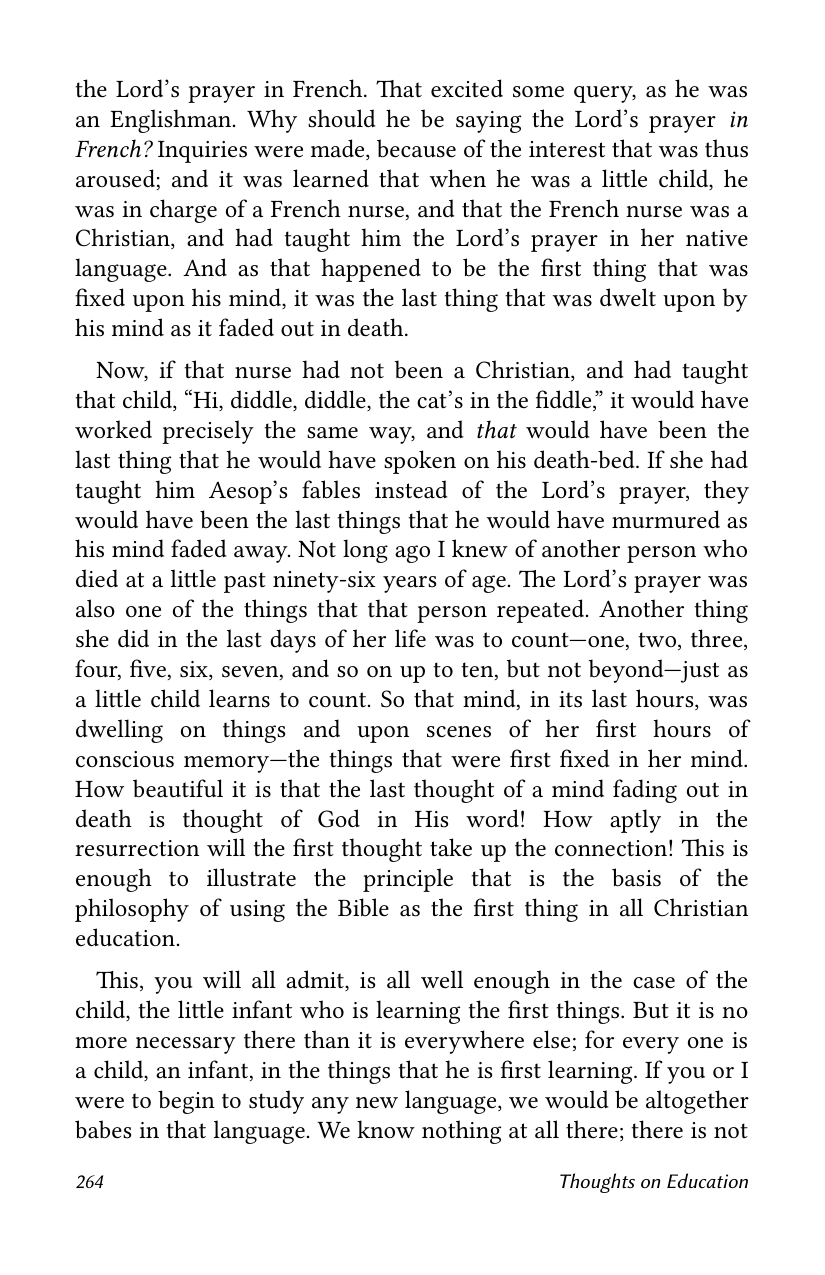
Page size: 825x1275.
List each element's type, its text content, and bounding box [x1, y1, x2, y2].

text Now, if that nurse had not been a Christian, and had taught that child, “Hi, diddle, diddle, the cat’s in the fiddle,” it would have worked precisely the same way, and that would have been the last thing that he would have spoken on his death-bed. If she had taught him Aesop’s fables instead of the Lord’s prayer, they would have been the last things that he would have murmured as his mind faded away. Not long ago I knew of another person who died at a little past ninety-six years of age. The Lord’s prayer was also one of the things that that person repeated. Another thing she did in the last days of her life was to count—one, two, three, four, five, six, seven, and so on up to ten, but not beyond—just as a little child learns to count. So that mind, in its last hours, was dwelling on things and upon scenes of her first hours of conscious memory—the things that were first fixed in her mind. How beautiful it is that the last thought of a mind fading out in death is thought of God in His word! How aptly in the resurrection will the first thought take up the connection! This is enough to illustrate the principle that is the basis of the philosophy of using the Bible as the first thing in all Christian education. [75, 356, 750, 953]
text This, you will all admit, is all well enough in the case of the child, the little infant who is learning the first things. But it is no more necessary there than it is everywhere else; for every one is a child, an infant, in the things that he is first learning. If you or I were to begin to study any new language, we would be altogether babes in that language. We know nothing at all there; there is not [75, 966, 750, 1144]
text the Lord’s prayer in French. That excited some query, as he was an Englishman. Why should he be saying the Lord’s prayer in French? Inquiries were made, because of the interest that was thus aroused; and it was learned that when he was a little child, he was in charge of a French nurse, and that the French nurse was a Christian, and had taught him the Lord’s prayer in her native language. And as that happened to be the first thing that was fixed upon his mind, it was the last thing that was dwelt upon by his mind as it faded out in death. [75, 75, 750, 343]
